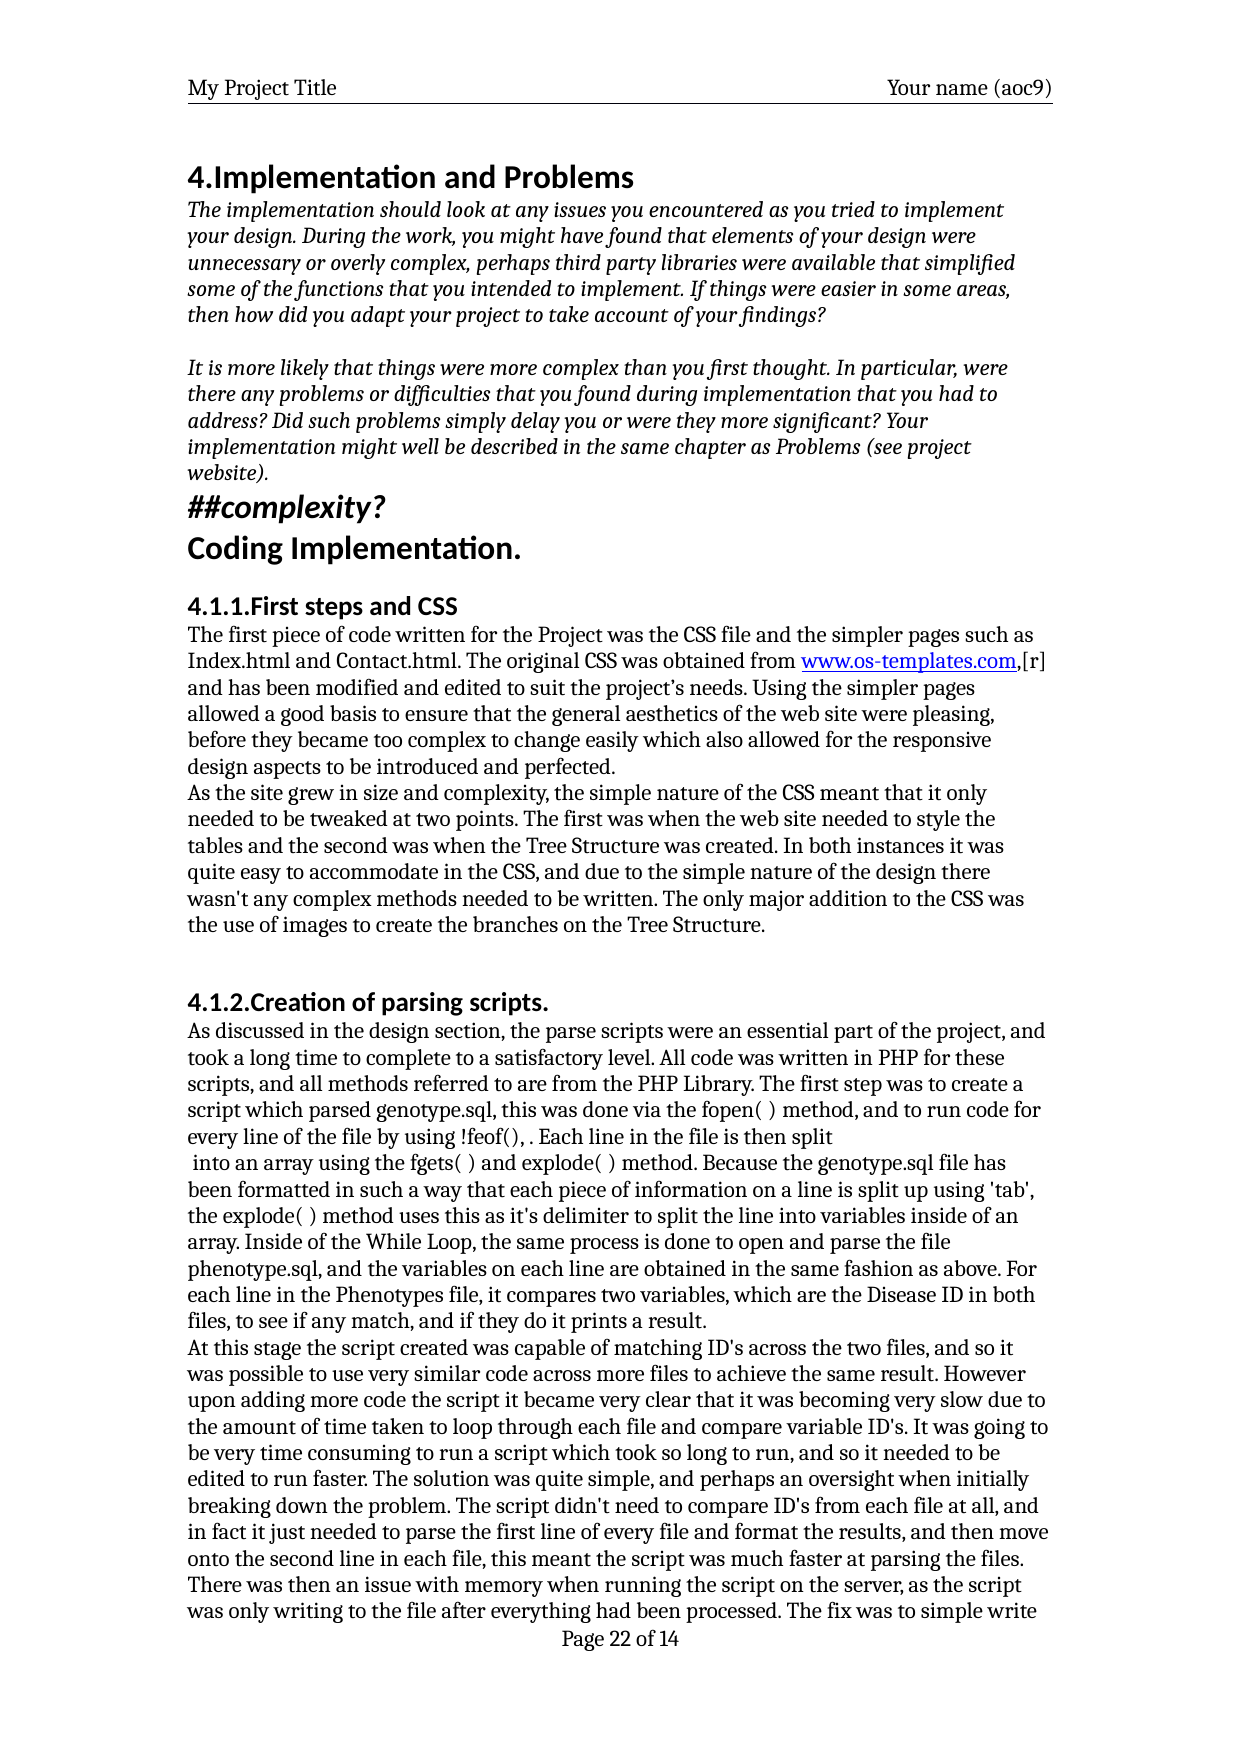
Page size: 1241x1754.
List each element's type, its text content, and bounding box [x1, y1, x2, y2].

subtitle First steps and CSS [187, 589, 1053, 622]
text ##complexity? [187, 486, 1053, 527]
subtitle Implementation and Problems [187, 156, 1053, 197]
text Coding Implementation. [187, 527, 1053, 568]
text At this stage the script created was capable of matching ID's across the two files, and so it was possible to use very similar code across more files to achieve the same result. However upon adding more code the script it became very clear that it was becoming very slow due to the amount of time taken to loop through each file and compare variable ID's. It was going to be very time consuming to run a script which took so long to run, and so it needed to be edited to run faster. The solution was quite simple, and perhaps an oversight when initially breaking down the problem. The script didn't need to compare ID's from each file at all, and in fact it just needed to parse the first line of every file and format the results, and then move onto the second line in each file, this meant the script was much faster at parsing the files. [187, 1334, 1053, 1572]
text It is more likely that things were more complex than you first thought. In particular, were there any problems or difficulties that you found during implementation that you had to address? Did such problems simply delay you or were they more significant? Your implementation might well be described in the same chapter as Problems (see project website). [187, 355, 1053, 486]
text The implementation should look at any issues you encountered as you tried to implement your design. During the work, you might have found that elements of your design were unnecessary or overly complex, perhaps third party libraries were available that simplified some of the functions that you intended to implement. If things were easier in some areas, then how did you adapt your project to take account of your findings? [187, 197, 1053, 328]
subtitle Creation of parsing scripts. [187, 985, 1053, 1018]
text As discussed in the design section, the parse scripts were an essential part of the project, and took a long time to complete to a satisfactory level. All code was written in PHP for these scripts, and all methods referred to are from the PHP Library. The first step was to create a script which parsed genotype.sql, this was done via the fopen( ) method, and to run code for every line of the file by using !feof(), . Each line in the file is then split [187, 1018, 1053, 1150]
text into an array using the fgets( ) and explode( ) method. Because the genotype.sql file has been formatted in such a way that each piece of information on a line is split up using 'tab', the explode( ) method uses this as it's delimiter to split the line into variables inside of an array. Inside of the While Loop, the same process is done to open and parse the file phenotype.sql, and the variables on each line are obtained in the same fashion as above. For each line in the Phenotypes file, it compares two variables, which are the Disease ID in both files, to see if any match, and if they do it prints a result. [187, 1150, 1053, 1334]
text As the site grew in size and complexity, the simple nature of the CSS meant that it only needed to be tweaked at two points. The first was when the web site needed to style the tables and the second was when the Tree Structure was created. In both instances it was quite easy to accommodate in the CSS, and due to the simple nature of the design there wasn't any complex methods needed to be written. The only major addition to the CSS was the use of images to create the branches on the Tree Structure. [187, 780, 1053, 938]
text The first piece of code written for the Project was the CSS file and the simpler pages such as Index.html and Contact.html. The original CSS was obtained from www.os-templates.com,[r] and has been modified and edited to suit the project’s needs. Using the simpler pages allowed a good basis to ensure that the general aesthetics of the web site were pleasing, before they became too complex to change easily which also allowed for the responsive design aspects to be introduced and perfected. [187, 622, 1053, 780]
text There was then an issue with memory when running the script on the server, as the script was only writing to the file after everything had been processed. The fix was to simple write [187, 1572, 1053, 1624]
